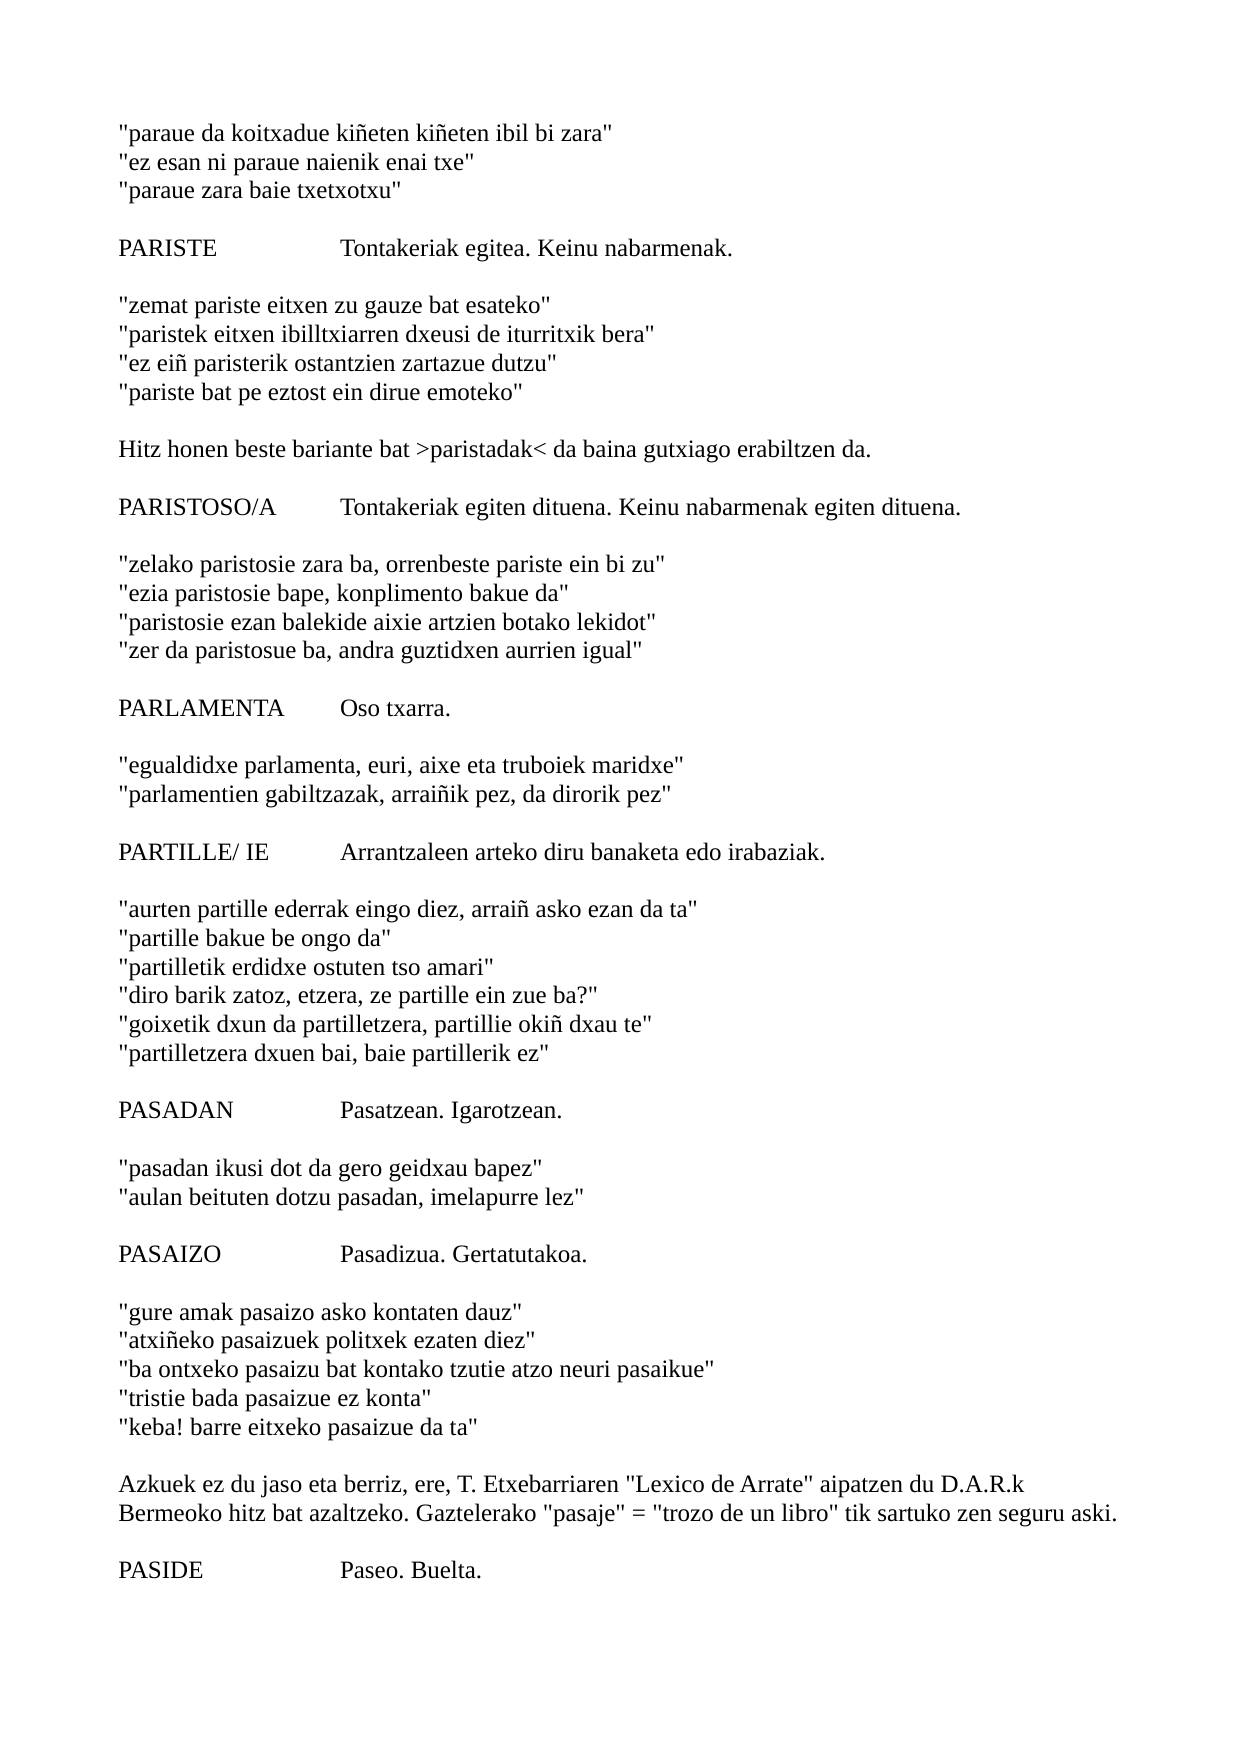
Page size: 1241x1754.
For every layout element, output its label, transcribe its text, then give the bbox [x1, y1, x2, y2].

text "aurten partille ederrak eingo diez, arraiñ asko ezan da ta" [118, 894, 1122, 923]
text "ezia paristosie bape, konplimento bakue da" [118, 578, 1122, 607]
text PARISTE Tontakeriak egitea. Keinu nabarmenak. [118, 233, 1122, 262]
text "gure amak pasaizo asko kontaten dauz" [118, 1297, 1122, 1326]
text "ba ontxeko pasaizu bat kontako tzutie atzo neuri pasaikue" [118, 1354, 1122, 1383]
text PASIDE Paseo. Buelta. [118, 1556, 1122, 1584]
text PASADAN Pasatzean. Igarotzean. [118, 1096, 1122, 1124]
text "pariste bat pe eztost ein dirue emoteko" [118, 377, 1122, 406]
text "zelako paristosie zara ba, orrenbeste pariste ein bi zu" [118, 549, 1122, 578]
text "atxiñeko pasaizuek politxek ezaten diez" [118, 1326, 1122, 1354]
text "paristek eitxen ibilltxiarren dxeusi de iturritxik bera" [118, 319, 1122, 348]
text Hitz honen beste bariante bat >paristadak< da baina gutxiago erabiltzen da. [118, 434, 1122, 463]
text "pasadan ikusi dot da gero geidxau bapez" [118, 1153, 1122, 1182]
text PASAIZO Pasadizua. Gertatutakoa. [118, 1239, 1122, 1268]
text "parlamentien gabiltzazak, arraiñik pez, da dirorik pez" [118, 779, 1122, 808]
text "partilletik erdidxe ostuten tso amari" [118, 952, 1122, 981]
text "ez esan ni paraue naienik enai txe" [118, 147, 1122, 176]
text "egualdidxe parlamenta, euri, aixe eta truboiek maridxe" [118, 751, 1122, 779]
text "goixetik dxun da partilletzera, partillie okiñ dxau te" [118, 1009, 1122, 1038]
text Azkuek ez du jaso eta berriz, ere, T. Etxebarriaren "Lexico de Arrate" aipatzen du D.A.R.k Bermeoko hitz bat azaltzeko. Gaztelerako "pasaje" = "trozo de un libro" tik sartuko zen seguru aski. [118, 1469, 1122, 1527]
text "tristie bada pasaizue ez konta" [118, 1383, 1122, 1412]
text "partilletzera dxuen bai, baie partillerik ez" [118, 1038, 1122, 1067]
text "aulan beituten dotzu pasadan, imelapurre lez" [118, 1182, 1122, 1211]
text "partille bakue be ongo da" [118, 923, 1122, 952]
text "zemat pariste eitxen zu gauze bat esateko" [118, 291, 1122, 319]
text PARLAMENTA Oso txarra. [118, 693, 1122, 722]
text "paraue zara baie txetxotxu" [118, 176, 1122, 204]
text "paraue da koitxadue kiñeten kiñeten ibil bi zara" [118, 118, 1122, 147]
text PARISTOSO/A Tontakeriak egiten dituena. Keinu nabarmenak egiten dituena. [118, 492, 1122, 521]
text "ez eiñ paristerik ostantzien zartazue dutzu" [118, 348, 1122, 377]
text "zer da paristosue ba, andra guztidxen aurrien igual" [118, 636, 1122, 664]
text "keba! barre eitxeko pasaizue da ta" [118, 1412, 1122, 1441]
text "diro barik zatoz, etzera, ze partille ein zue ba?" [118, 981, 1122, 1009]
text PARTILLE/ IE Arrantzaleen arteko diru banaketa edo irabaziak. [118, 837, 1122, 866]
text "paristosie ezan balekide aixie artzien botako lekidot" [118, 607, 1122, 636]
